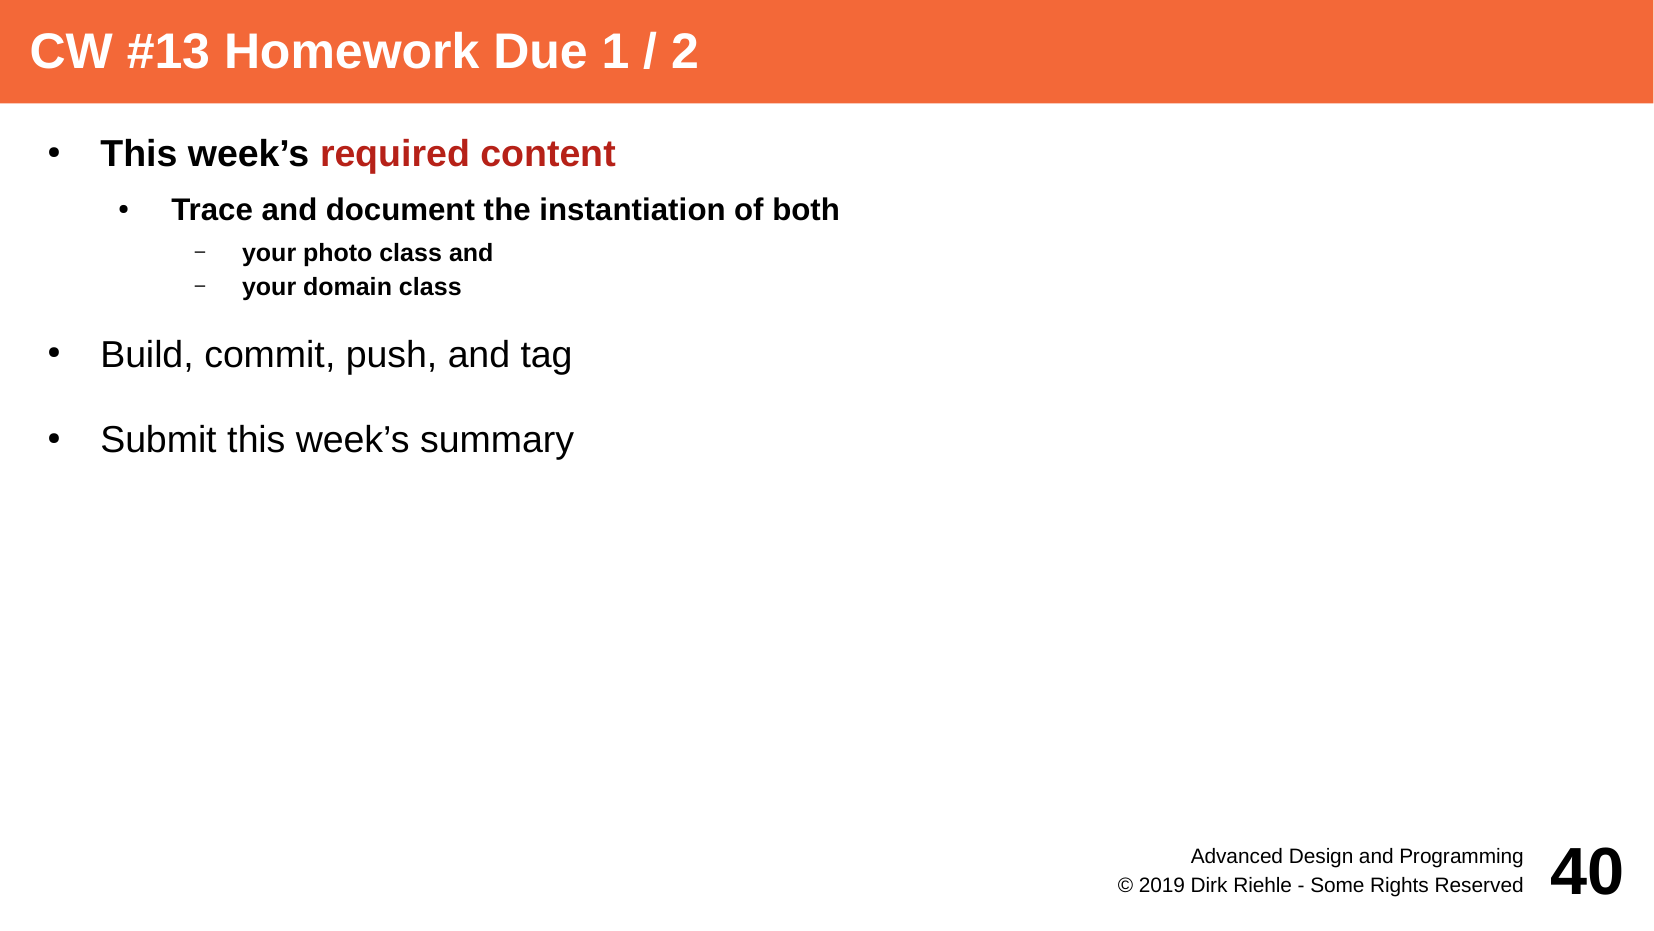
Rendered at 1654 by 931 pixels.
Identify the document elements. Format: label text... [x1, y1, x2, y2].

title CW #13 Homework Due 1 / 2 [0, 0, 1654, 104]
list This week’s required content Trace and document the instantiation of both your photo class and your domain class Build, commit, push, and tag Submit this week’s summary [29, 132, 1625, 813]
